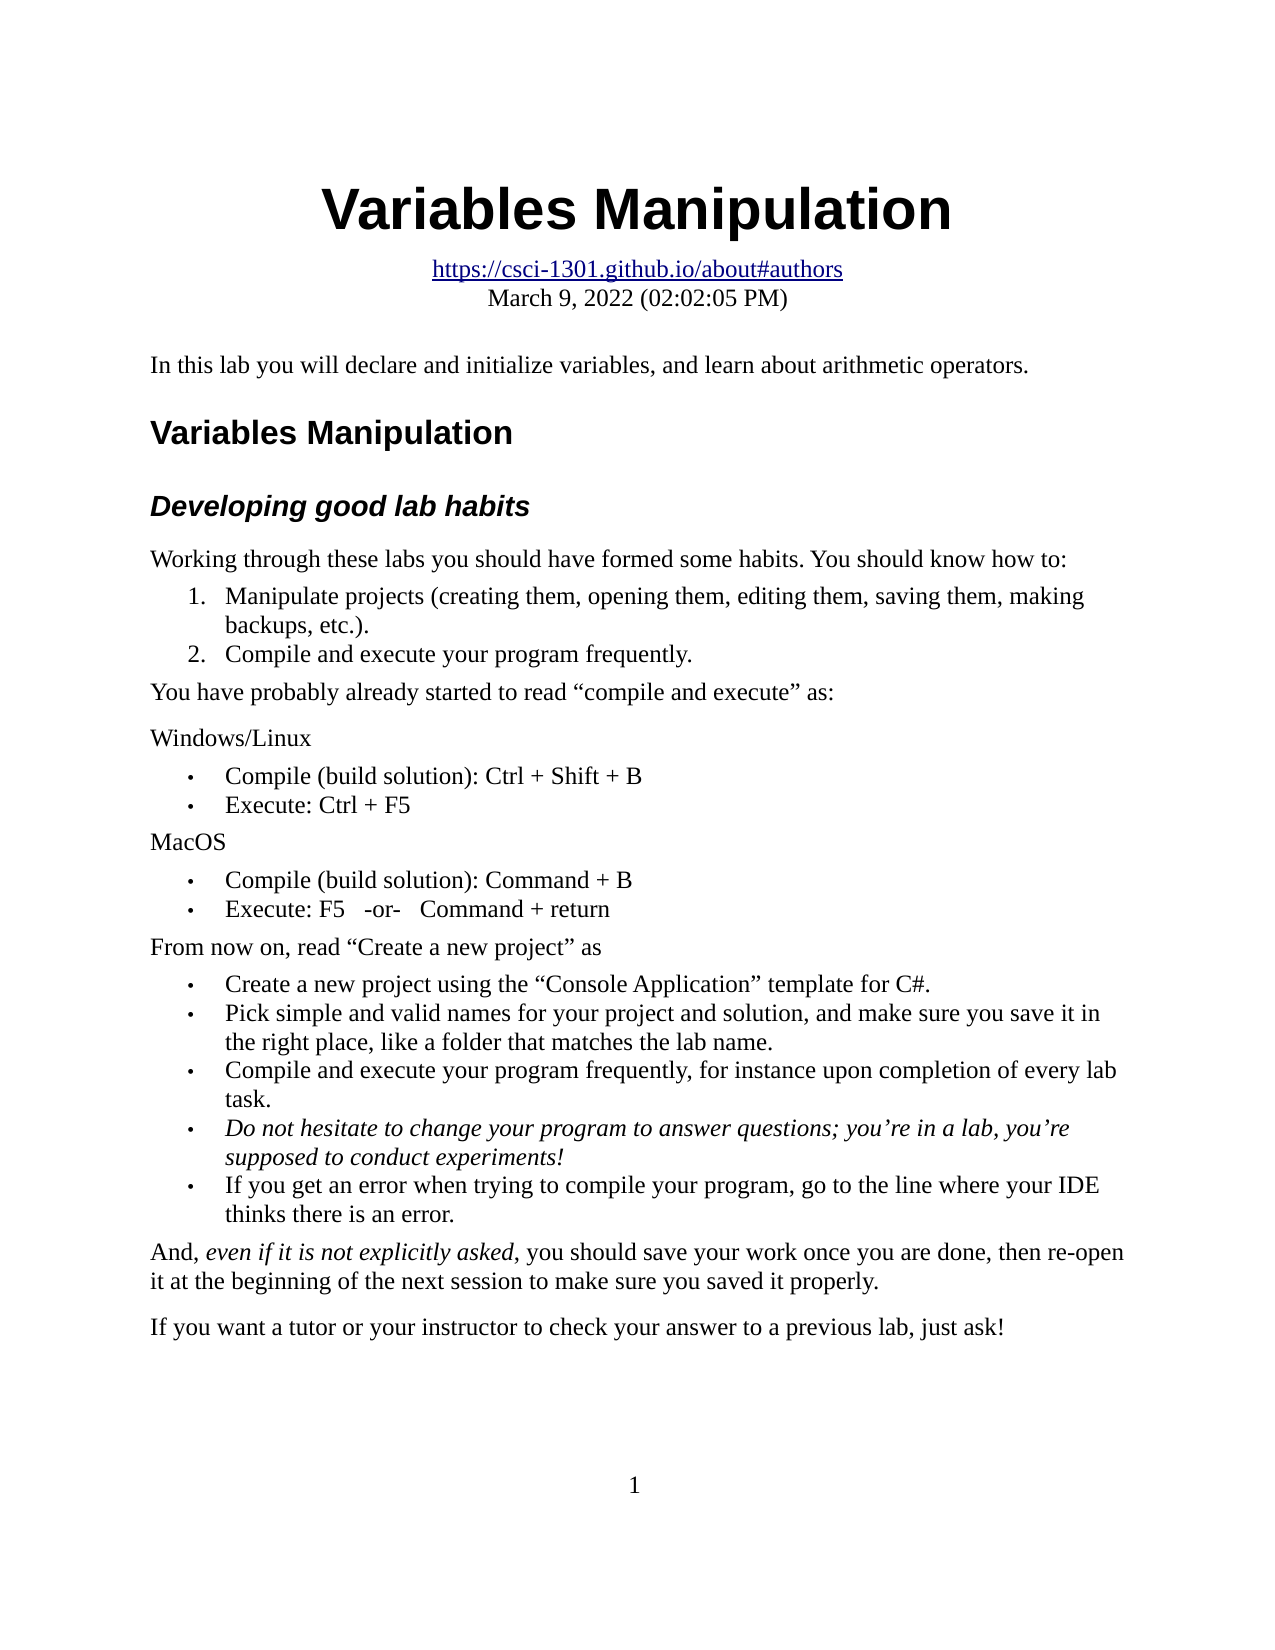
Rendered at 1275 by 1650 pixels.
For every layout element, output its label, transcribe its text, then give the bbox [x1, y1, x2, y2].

subtitle Developing good lab habits [150, 489, 1125, 522]
list If you get an error when trying to compile your program, go to the line where your IDE thinks there is an error. [187, 1171, 1125, 1228]
text If you want a tutor or your instructor to check your answer to a previous lab, just ask! [150, 1312, 1125, 1341]
list Compile and execute your program frequently. [187, 639, 1125, 668]
list Compile (build solution): Ctrl + Shift + B [187, 761, 1125, 790]
title Variables Manipulation [150, 175, 1125, 242]
list Manipulate projects (creating them, opening them, editing them, saving them, making backups, etc.). [187, 581, 1125, 639]
list Compile (build solution): Command + B [187, 865, 1125, 894]
text MacOS [150, 827, 1125, 856]
text From now on, read “Create a new project” as [150, 932, 1125, 960]
text March 9, 2022 (02:02:05 PM) [150, 283, 1125, 312]
text In this lab you will declare and initialize variables, and learn about arithmetic operators. [150, 350, 1125, 378]
text Working through these labs you should have formed some habits. You should know how to: [150, 544, 1125, 572]
text Windows/Linux [150, 723, 1125, 752]
list Execute: F5 -or- Command + return [187, 894, 1125, 923]
list Execute: Ctrl + F5 [187, 790, 1125, 818]
subtitle Variables Manipulation [150, 412, 1125, 451]
text You have probably already started to read “compile and execute” as: [150, 677, 1125, 705]
text https://csci-1301.github.io/about#authors [150, 254, 1125, 283]
list Do not hesitate to change your program to answer questions; you’re in a lab, you’re supposed to conduct experiments! [187, 1113, 1125, 1171]
list Pick simple and valid names for your project and solution, and make sure you save it in the right place, like a folder that matches the lab name. [187, 998, 1125, 1056]
text And, even if it is not explicitly asked, you should save your work once you are done, then re-open it at the beginning of the next session to make sure you saved it properly. [150, 1237, 1125, 1294]
list Compile and execute your program frequently, for instance upon completion of every lab task. [187, 1056, 1125, 1113]
list Create a new project using the “Console Application” template for C#. [187, 969, 1125, 998]
